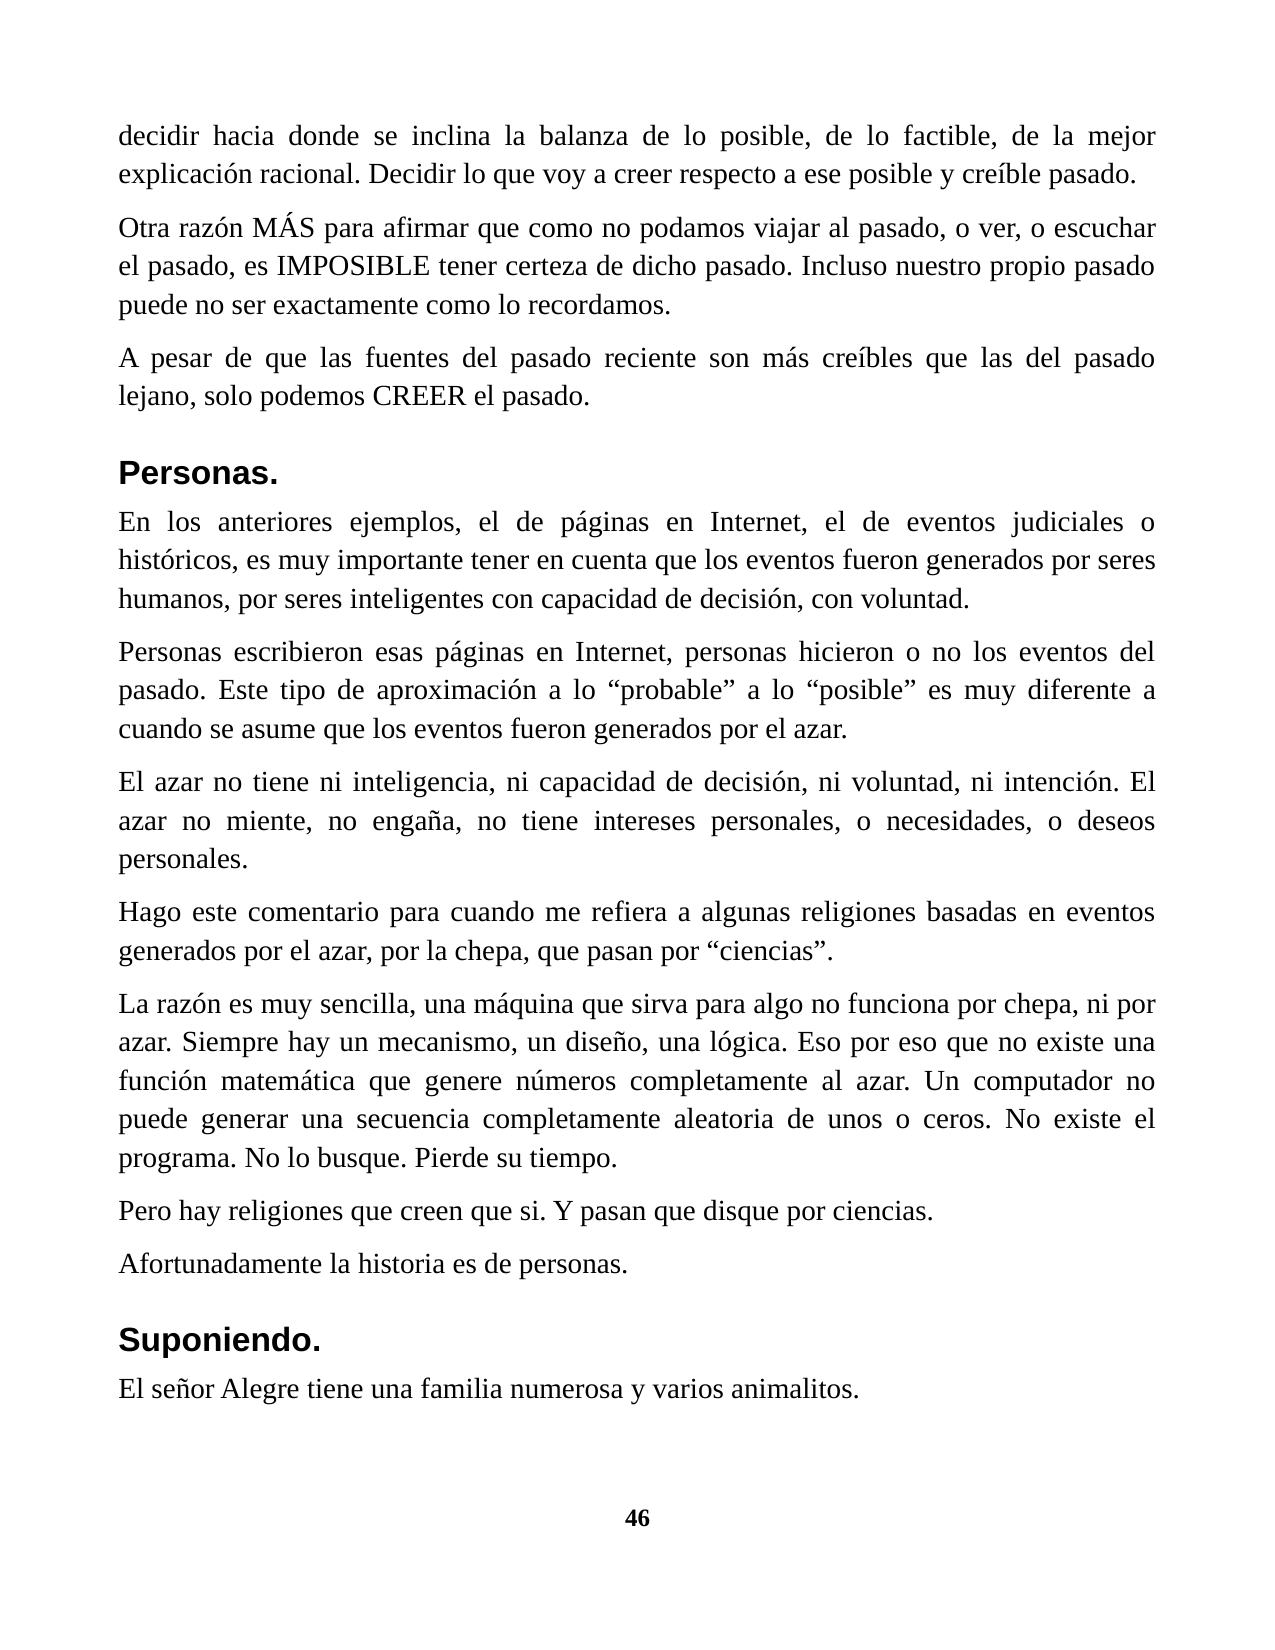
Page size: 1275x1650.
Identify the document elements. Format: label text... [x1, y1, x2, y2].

text El señor Alegre tiene una familia numerosa y varios animalitos. [118, 1371, 1157, 1405]
text El azar no tiene ni inteligencia, ni capacidad de decisión, ni voluntad, ni intención. El azar no miente, no engaña, no tiene intereses personales, o necesidades, o deseos personales. [118, 764, 1157, 875]
subtitle Personas. [118, 452, 1157, 491]
text Pero hay religiones que creen que si. Y pasan que disque por ciencias. [118, 1193, 1157, 1227]
text Afortunadamente la historia es de personas. [118, 1246, 1157, 1280]
text La razón es muy sencilla, una máquina que sirva para algo no funciona por chepa, ni por azar. Siempre hay un mecanismo, un diseño, una lógica. Eso por eso que no existe una función matemática que genere números completamente al azar. Un computador no puede generar una secuencia completamente aleatoria de unos o ceros. No existe el programa. No lo busque. Pierde su tiempo. [118, 986, 1157, 1174]
text decidir hacia donde se inclina la balanza de lo posible, de lo factible, de la mejor explicación racional. Decidir lo que voy a creer respecto a ese posible y creíble pasado. [118, 118, 1157, 190]
subtitle Suponiendo. [118, 1320, 1157, 1359]
text A pesar de que las fuentes del pasado reciente son más creíbles que las del pasado lejano, solo podemos CREER el pasado. [118, 340, 1157, 412]
text En los anteriores ejemplos, el de páginas en Internet, el de eventos judiciales o históricos, es muy importante tener en cuenta que los eventos fueron generados por seres humanos, por seres inteligentes con capacidad de decisión, con voluntad. [118, 504, 1157, 614]
text Personas escribieron esas páginas en Internet, personas hicieron o no los eventos del pasado. Este tipo de aproximación a lo “probable” a lo “posible” es muy diferente a cuando se asume que los eventos fueron generados por el azar. [118, 634, 1157, 744]
text Otra razón MÁS para afirmar que como no podamos viajar al pasado, o ver, o escuchar el pasado, es IMPOSIBLE tener certeza de dicho pasado. Incluso nuestro propio pasado puede no ser exactamente como lo recordamos. [118, 210, 1157, 320]
text Hago este comentario para cuando me refiera a algunas religiones basadas en eventos generados por el azar, por la chepa, que pasan por “ciencias”. [118, 894, 1157, 966]
